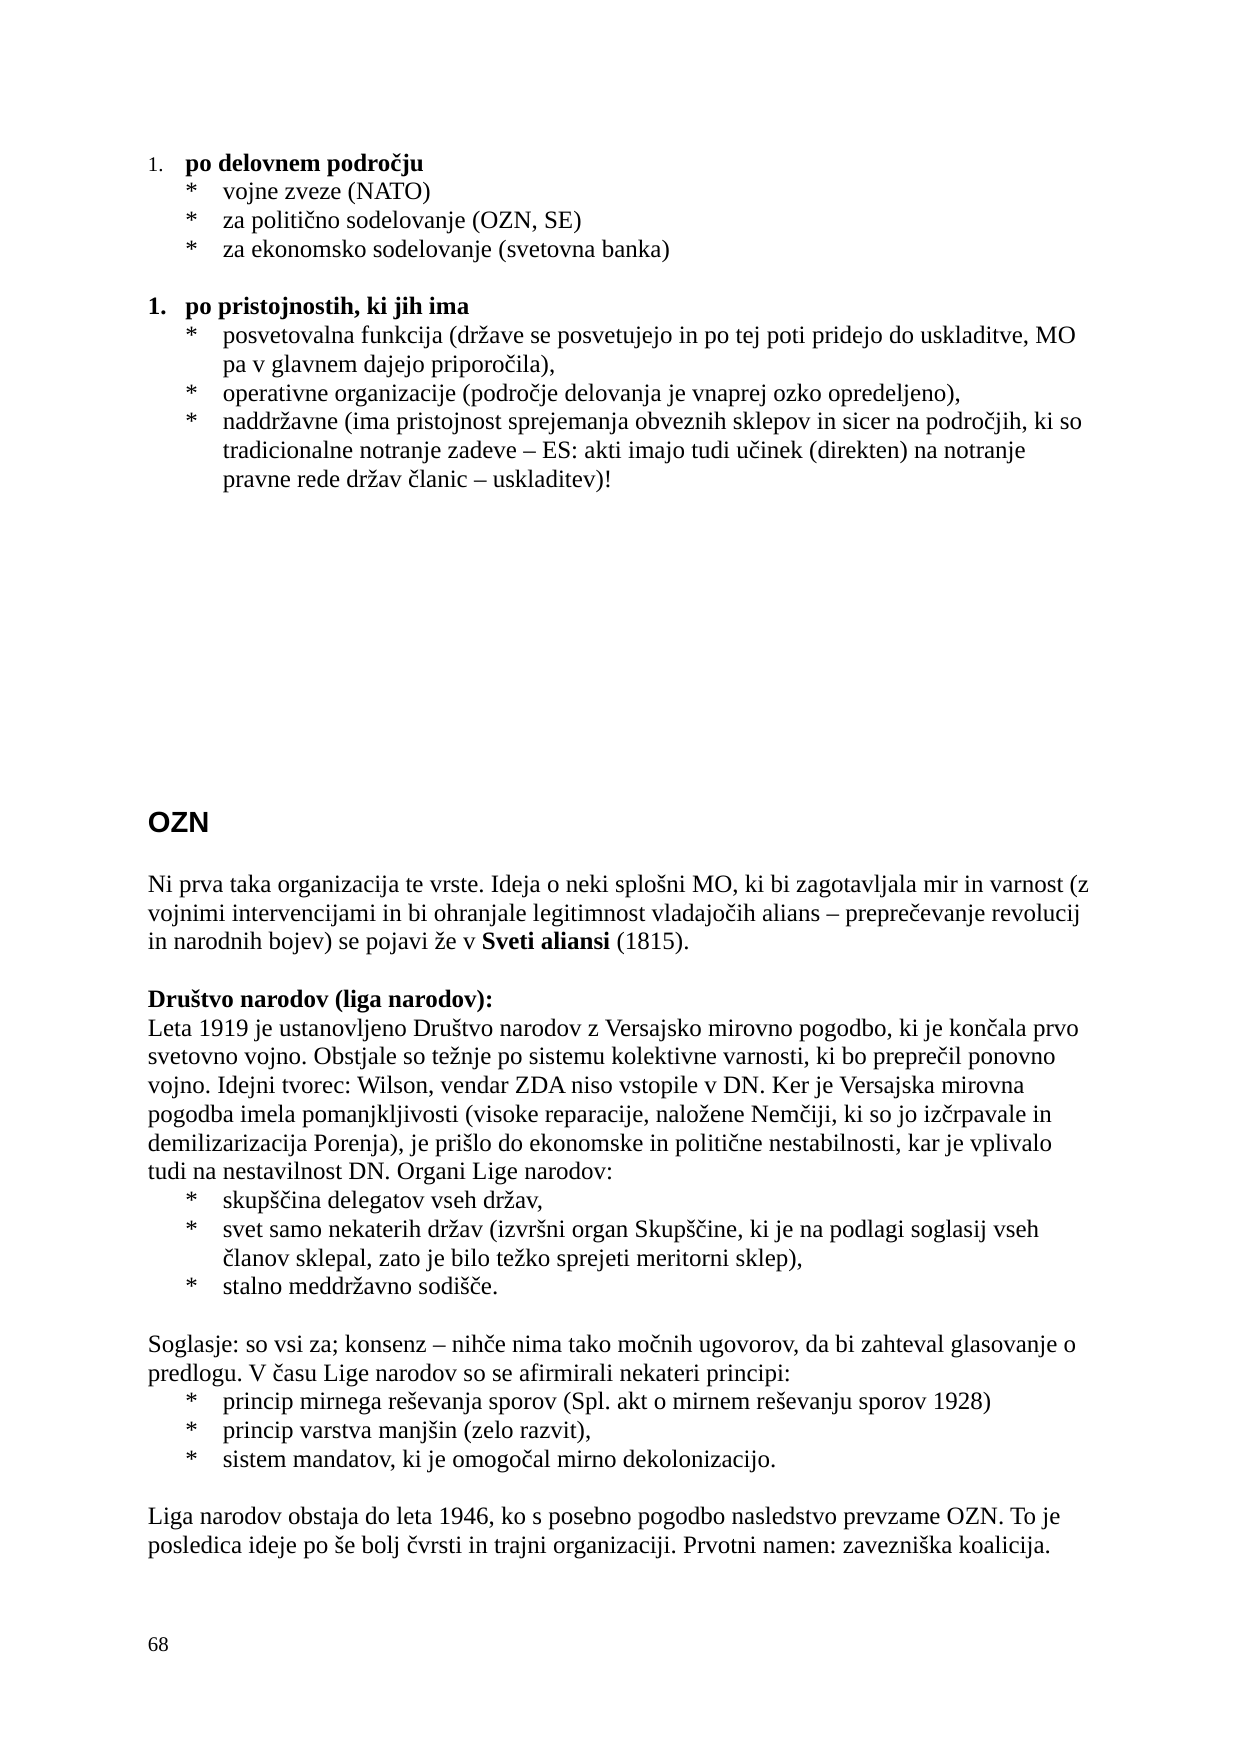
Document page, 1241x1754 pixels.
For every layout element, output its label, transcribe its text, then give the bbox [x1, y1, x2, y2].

list za ekonomsko sodelovanje (svetovna banka) [185, 234, 1093, 263]
list princip mirnega reševanja sporov (Spl. akt o mirnem reševanju sporov 1928) [185, 1386, 1093, 1415]
text Soglasje: so vsi za; konsenz – nihče nima tako močnih ugovorov, da bi zahteval glasovanje o predlogu. V času Lige narodov so se afirmirali nekateri principi: [148, 1329, 1093, 1386]
list skupščina delegatov vseh držav, [185, 1185, 1093, 1214]
text Liga narodov obstaja do leta 1946, ko s posebno pogodbo nasledstvo prevzame OZN. To je posledica ideje po še bolj čvrsti in trajni organizaciji. Prvotni namen: zavezniška koalicija. [148, 1501, 1093, 1559]
list stalno meddržavno sodišče. [185, 1271, 1093, 1300]
text Društvo narodov (liga narodov): [148, 984, 1093, 1013]
list po delovnem področju [148, 148, 1093, 176]
subtitle OZN [148, 805, 1093, 839]
list princip varstva manjšin (zelo razvit), [185, 1415, 1093, 1444]
text Ni prva taka organizacija te vrste. Ideja o neki splošni MO, ki bi zagotavljala mir in varnost (z vojnimi intervencijami in bi ohranjale legitimnost vladajočih alians – preprečevanje revolucij in narodnih bojev) se pojavi že v Sveti aliansi (1815). [148, 869, 1093, 955]
list svet samo nekaterih držav (izvršni organ Skupščine, ki je na podlagi soglasij vseh članov sklepal, zato je bilo težko sprejeti meritorni sklep), [185, 1214, 1093, 1271]
text Leta 1919 je ustanovljeno Društvo narodov z Versajsko mirovno pogodbo, ki je končala prvo svetovno vojno. Obstjale so težnje po sistemu kolektivne varnosti, ki bo preprečil ponovno vojno. Idejni tvorec: Wilson, vendar ZDA niso vstopile v DN. Ker je Versajska mirovna pogodba imela pomanjkljivosti (visoke reparacije, naložene Nemčiji, ki so jo izčrpavale in demilizarizacija Porenja), je prišlo do ekonomske in politične nestabilnosti, kar je vplivalo tudi na nestavilnost DN. Organi Lige narodov: [148, 1013, 1093, 1185]
list posvetovalna funkcija (države se posvetujejo in po tej poti pridejo do uskladitve, MO pa v glavnem dajejo priporočila), [185, 320, 1093, 378]
list operativne organizacije (področje delovanja je vnaprej ozko opredeljeno), [185, 378, 1093, 406]
list sistem mandatov, ki je omogočal mirno dekolonizacijo. [185, 1444, 1093, 1473]
list naddržavne (ima pristojnost sprejemanja obveznih sklepov in sicer na področjih, ki so tradicionalne notranje zadeve – ES: akti imajo tudi učinek (direkten) na notranje pravne rede držav članic – uskladitev)! [185, 406, 1093, 493]
list za politično sodelovanje (OZN, SE) [185, 205, 1093, 234]
list vojne zveze (NATO) [185, 176, 1093, 205]
list po pristojnostih, ki jih ima [148, 291, 1093, 320]
